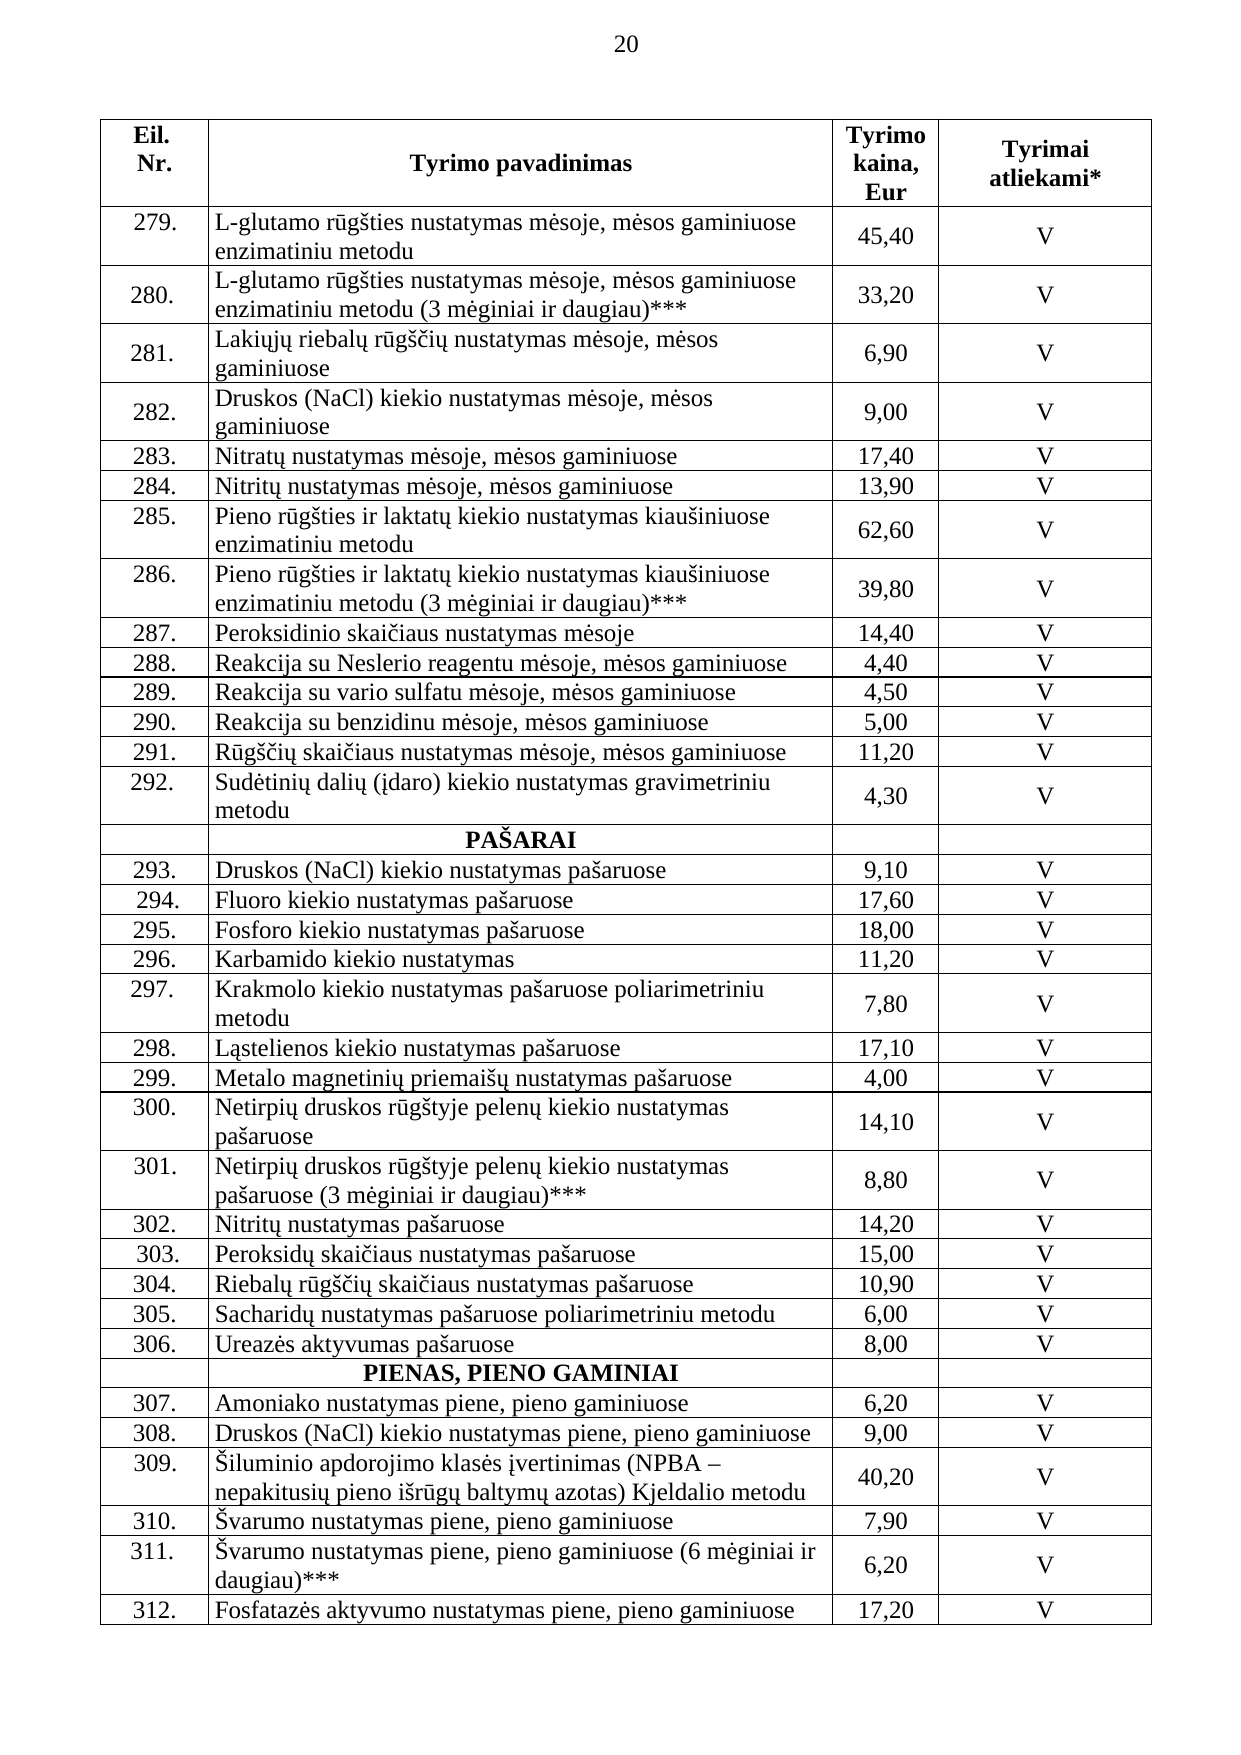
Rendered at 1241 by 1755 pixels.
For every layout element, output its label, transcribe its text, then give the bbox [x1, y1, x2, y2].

table_cell V [939, 915, 1151, 943]
table_cell Netirpių druskos rūgštyje pelenų kiekio nustatymas pašaruose [209, 1093, 832, 1150]
table_cell 280. [101, 266, 208, 323]
table_cell 40,20 [833, 1448, 938, 1505]
table_cell 9,10 [833, 855, 938, 884]
table_cell V [939, 501, 1151, 558]
table_cell Nitritų nustatymas mėsoje, mėsos gaminiuose [209, 471, 832, 500]
table_cell 289. [101, 678, 208, 706]
table_cell Reakcija su Neslerio reagentu mėsoje, mėsos gaminiuose [209, 648, 832, 676]
table_cell V [939, 383, 1151, 440]
table_cell V [939, 1299, 1151, 1328]
table_cell Karbamido kiekio nustatymas [209, 945, 832, 973]
table_cell 286. [101, 559, 208, 617]
table_cell Pieno rūgšties ir laktatų kiekio nustatymas kiaušiniuose enzimatiniu metodu [209, 501, 832, 558]
table_cell Druskos (NaCl) kiekio nustatymas piene, pieno gaminiuose [209, 1418, 832, 1447]
table_cell Rūgščių skaičiaus nustatymas mėsoje, mėsos gaminiuose [209, 737, 832, 766]
table_cell Amoniako nustatymas piene, pieno gaminiuose [209, 1388, 832, 1417]
table_cell [833, 825, 938, 854]
table_cell 309. [101, 1448, 208, 1505]
table_cell V [939, 648, 1151, 676]
table_cell 13,90 [833, 471, 938, 500]
table_cell Fosfatazės aktyvumo nustatymas piene, pieno gaminiuose [209, 1595, 832, 1623]
table_cell V [939, 1151, 1151, 1208]
table_cell Fosforo kiekio nustatymas pašaruose [209, 915, 832, 943]
table_header Tyrimo pavadinimas [209, 120, 832, 206]
table_cell Ląstelienos kiekio nustatymas pašaruose [209, 1033, 832, 1062]
table_cell Lakiųjų riebalų rūgščių nustatymas mėsoje, mėsos gaminiuose [209, 324, 832, 382]
table_cell V [939, 855, 1151, 884]
table_cell 285. [101, 501, 208, 558]
table_cell V [939, 737, 1151, 766]
table_cell 294. [101, 885, 208, 914]
table_cell 17,20 [833, 1595, 938, 1623]
table_cell 308. [101, 1418, 208, 1447]
table_cell 281. [101, 324, 208, 382]
table_cell 7,80 [833, 974, 938, 1032]
table_cell V [939, 767, 1151, 824]
table_header Tyrimai atliekami* [939, 120, 1151, 206]
table_cell V [939, 266, 1151, 323]
table_cell 290. [101, 707, 208, 736]
table_cell 17,40 [833, 441, 938, 470]
table_cell Krakmolo kiekio nustatymas pašaruose poliarimetriniu metodu [209, 974, 832, 1032]
table_cell 295. [101, 915, 208, 943]
table_cell 301. [101, 1151, 208, 1208]
table_cell [833, 1359, 938, 1387]
table_cell V [939, 207, 1151, 264]
table_cell 293. [101, 855, 208, 884]
table_cell V [939, 1210, 1151, 1238]
table_cell 17,10 [833, 1033, 938, 1062]
table_cell L-glutamo rūgšties nustatymas mėsoje, mėsos gaminiuose enzimatiniu metodu [209, 207, 832, 264]
table_cell V [939, 945, 1151, 973]
table_cell V [939, 1329, 1151, 1357]
table_cell PAŠARAI [209, 825, 832, 854]
table_cell 303. [101, 1239, 208, 1268]
table_cell 305. [101, 1299, 208, 1328]
table_cell 292. [101, 767, 208, 824]
table_cell Sacharidų nustatymas pašaruose poliarimetriniu metodu [209, 1299, 832, 1328]
table_cell Peroksidinio skaičiaus nustatymas mėsoje [209, 618, 832, 647]
table_cell 306. [101, 1329, 208, 1357]
table_header Eil. Nr. [101, 120, 208, 206]
table_cell 62,60 [833, 501, 938, 558]
table_cell 297. [101, 974, 208, 1032]
table_cell V [939, 559, 1151, 617]
table_cell 307. [101, 1388, 208, 1417]
table_cell Nitratų nustatymas mėsoje, mėsos gaminiuose [209, 441, 832, 470]
table_cell 304. [101, 1269, 208, 1298]
table_cell Ureazės aktyvumas pašaruose [209, 1329, 832, 1357]
table_cell 287. [101, 618, 208, 647]
table_cell Sudėtinių dalių (įdaro) kiekio nustatymas gravimetriniu metodu [209, 767, 832, 824]
table_cell 291. [101, 737, 208, 766]
table_cell Švarumo nustatymas piene, pieno gaminiuose (6 mėginiai ir daugiau)*** [209, 1536, 832, 1594]
table_cell V [939, 441, 1151, 470]
table_cell Druskos (NaCl) kiekio nustatymas pašaruose [209, 855, 832, 884]
table_cell 6,90 [833, 324, 938, 382]
table_cell 17,60 [833, 885, 938, 914]
table_cell 6,00 [833, 1299, 938, 1328]
table_cell 282. [101, 383, 208, 440]
table_cell 18,00 [833, 915, 938, 943]
table_header Tyrimo kaina, Eur [833, 120, 938, 206]
table_cell 279. [101, 207, 208, 264]
table_cell 14,40 [833, 618, 938, 647]
table_cell V [939, 1093, 1151, 1150]
table_cell Švarumo nustatymas piene, pieno gaminiuose [209, 1506, 832, 1535]
table_cell 296. [101, 945, 208, 973]
table_cell Netirpių druskos rūgštyje pelenų kiekio nustatymas pašaruose (3 mėginiai ir daugiau)*** [209, 1151, 832, 1208]
table_cell Metalo magnetinių priemaišų nustatymas pašaruose [209, 1063, 832, 1091]
table_cell V [939, 1506, 1151, 1535]
table_cell V [939, 1269, 1151, 1298]
table_cell V [939, 618, 1151, 647]
table_cell Šiluminio apdorojimo klasės įvertinimas (NPBA – nepakitusių pieno išrūgų baltymų azotas) Kjeldalio metodu [209, 1448, 832, 1505]
table_cell 4,00 [833, 1063, 938, 1091]
table_cell Reakcija su vario sulfatu mėsoje, mėsos gaminiuose [209, 678, 832, 706]
table_cell 6,20 [833, 1536, 938, 1594]
table_cell Peroksidų skaičiaus nustatymas pašaruose [209, 1239, 832, 1268]
table_cell 9,00 [833, 1418, 938, 1447]
table_cell 284. [101, 471, 208, 500]
table_cell 4,40 [833, 648, 938, 676]
table_cell V [939, 324, 1151, 382]
table_cell 302. [101, 1210, 208, 1238]
table_cell V [939, 1033, 1151, 1062]
table_cell Reakcija su benzidinu mėsoje, mėsos gaminiuose [209, 707, 832, 736]
table_cell 8,00 [833, 1329, 938, 1357]
table_cell 11,20 [833, 737, 938, 766]
table_cell V [939, 1418, 1151, 1447]
table_cell 5,00 [833, 707, 938, 736]
table_cell 14,10 [833, 1093, 938, 1150]
table_cell 298. [101, 1033, 208, 1062]
table_cell 11,20 [833, 945, 938, 973]
table_cell [101, 1359, 208, 1387]
table_cell 4,30 [833, 767, 938, 824]
table_cell [101, 825, 208, 854]
table_cell 45,40 [833, 207, 938, 264]
table_cell 312. [101, 1595, 208, 1623]
table_cell V [939, 1063, 1151, 1091]
table_cell Druskos (NaCl) kiekio nustatymas mėsoje, mėsos gaminiuose [209, 383, 832, 440]
table_cell V [939, 1536, 1151, 1594]
table_cell V [939, 1388, 1151, 1417]
table_cell 283. [101, 441, 208, 470]
table_cell 15,00 [833, 1239, 938, 1268]
table_cell 39,80 [833, 559, 938, 617]
table_cell 14,20 [833, 1210, 938, 1238]
table_cell V [939, 1448, 1151, 1505]
table_cell Pieno rūgšties ir laktatų kiekio nustatymas kiaušiniuose enzimatiniu metodu (3 mėginiai ir daugiau)*** [209, 559, 832, 617]
table_cell Riebalų rūgščių skaičiaus nustatymas pašaruose [209, 1269, 832, 1298]
table_cell 310. [101, 1506, 208, 1535]
table_cell 4,50 [833, 678, 938, 706]
table_cell Pienas, pieno GAMINIAI [209, 1359, 832, 1387]
table_cell V [939, 471, 1151, 500]
table_cell 299. [101, 1063, 208, 1091]
table_cell 311. [101, 1536, 208, 1594]
table_cell V [939, 1239, 1151, 1268]
table_cell V [939, 707, 1151, 736]
table_cell 6,20 [833, 1388, 938, 1417]
table_cell 10,90 [833, 1269, 938, 1298]
table_cell 33,20 [833, 266, 938, 323]
table_cell Nitritų nustatymas pašaruose [209, 1210, 832, 1238]
table_cell 7,90 [833, 1506, 938, 1535]
table_cell V [939, 1595, 1151, 1623]
table_cell Fluoro kiekio nustatymas pašaruose [209, 885, 832, 914]
table_cell V [939, 885, 1151, 914]
table_cell 288. [101, 648, 208, 676]
table_cell V [939, 678, 1151, 706]
table_cell L-glutamo rūgšties nustatymas mėsoje, mėsos gaminiuose enzimatiniu metodu (3 mėginiai ir daugiau)*** [209, 266, 832, 323]
table_cell 300. [101, 1093, 208, 1150]
table_cell V [939, 974, 1151, 1032]
table_cell 8,80 [833, 1151, 938, 1208]
table_cell [939, 1359, 1151, 1387]
table_cell [939, 825, 1151, 854]
table_cell 9,00 [833, 383, 938, 440]
